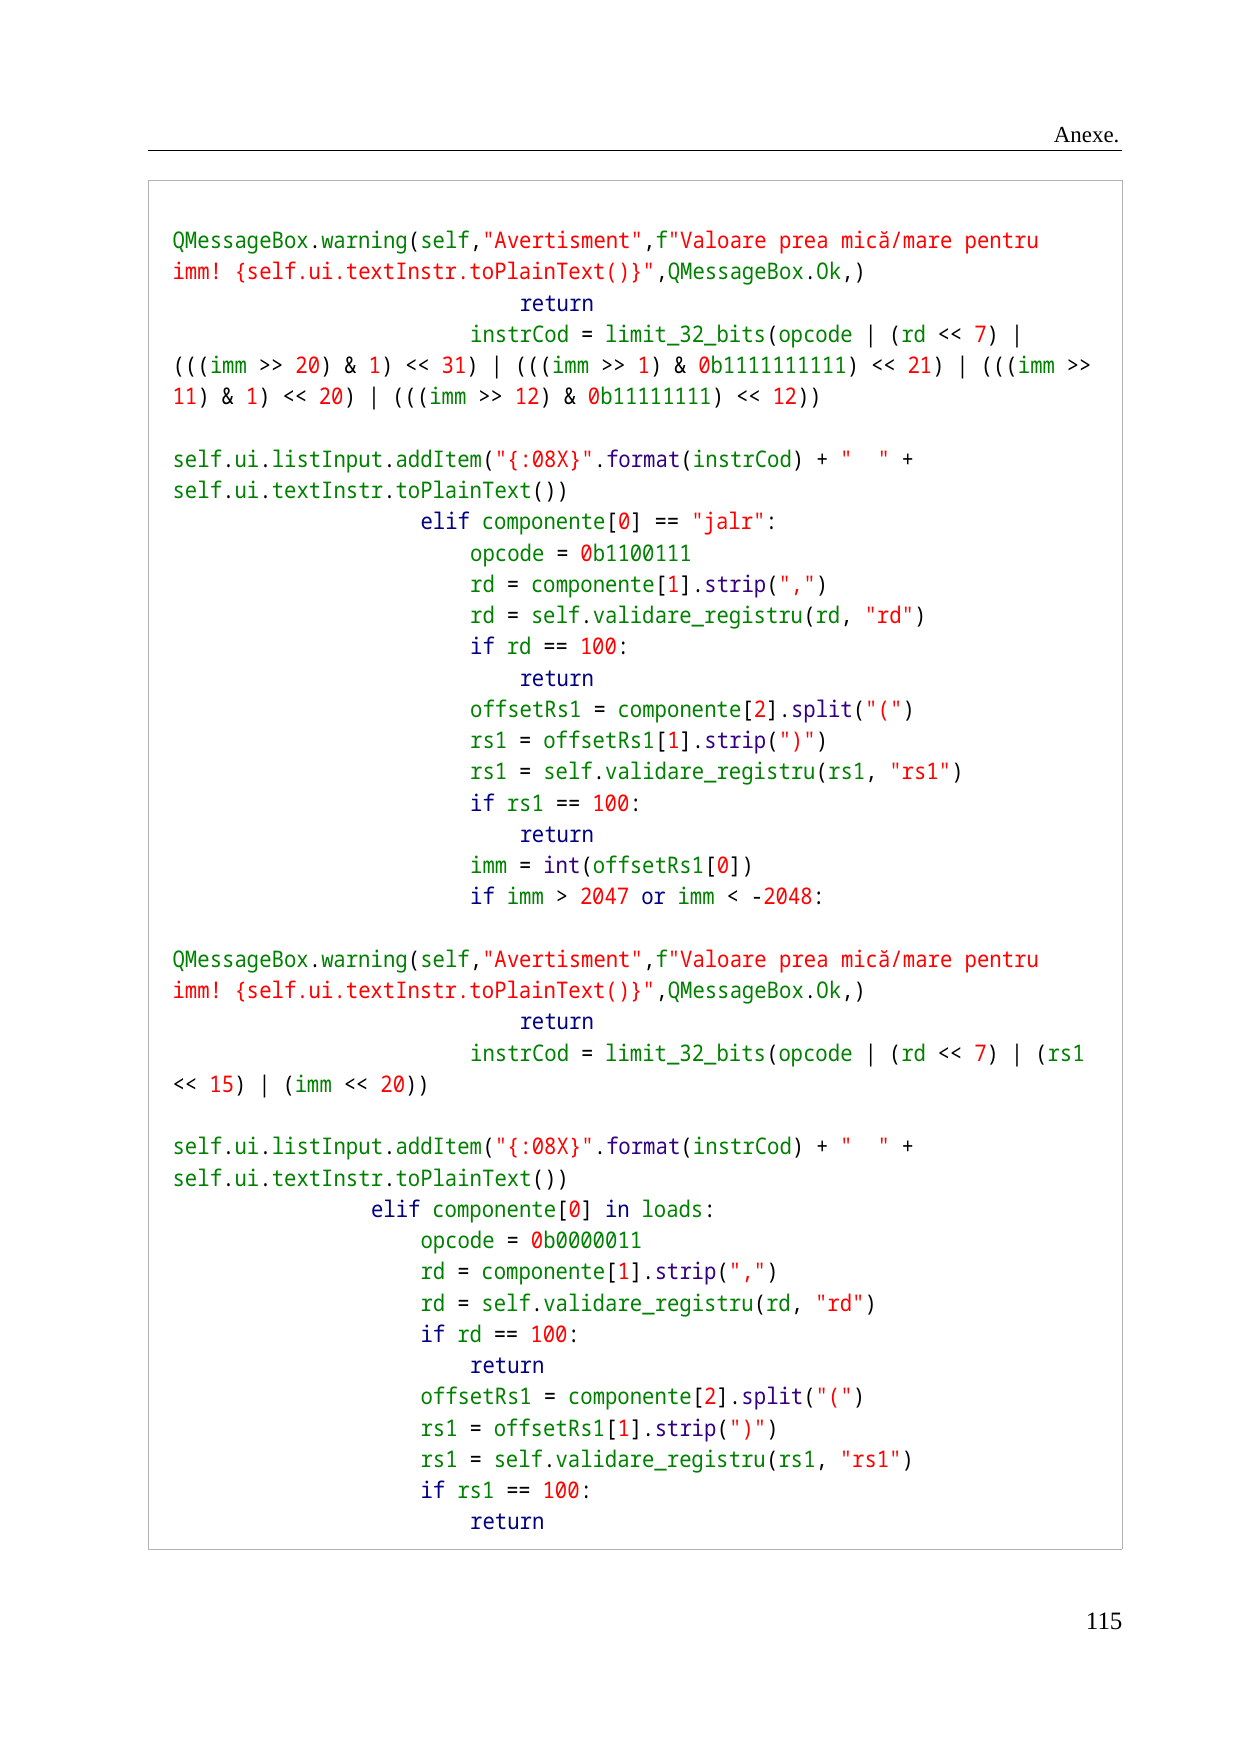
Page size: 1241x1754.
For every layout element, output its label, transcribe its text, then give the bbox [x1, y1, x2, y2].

text QMessageBox.warning(self,"Avertisment",f"Valoare prea mică/mare pentru imm! {self.ui.textInstr.toPlainText()}",QMessageBox.Ok,) [149, 181, 1122, 274]
text return [149, 993, 1122, 1024]
text opcode = 0b1100111 [149, 524, 1122, 555]
text QMessageBox.warning(self,"Avertisment",f"Valoare prea mică/mare pentru imm! {self.ui.textInstr.toPlainText()}",QMessageBox.Ok,) [149, 899, 1122, 993]
text if imm > 2047 or imm < -2048: [149, 868, 1122, 899]
text instrCod = limit_32_bits(opcode | (rd << 7) | (((imm >> 20) & 1) << 31) | (((imm >> 1) & 0b1111111111) << 21) | (((imm >> 11) & 1) << 20) | (((imm >> 12) & 0b11111111) << 12)) [149, 305, 1122, 399]
text imm = int(offsetRs1[0]) [149, 836, 1122, 868]
text self.ui.listInput.addItem("{:08X}".format(instrCod) + " " + self.ui.textInstr.toPlainText()) [149, 399, 1122, 493]
text rd = self.validare_registru(rd, "rd") [149, 586, 1122, 618]
text rd = componente[1].strip(",") [149, 555, 1122, 586]
text return [149, 805, 1122, 836]
text offsetRs1 = componente[2].split("(") [149, 680, 1122, 711]
text elif componente[0] == "jalr": [149, 493, 1122, 524]
text self.ui.listInput.addItem("{:08X}".format(instrCod) + " " + self.ui.textInstr.toPlainText()) [149, 1086, 1122, 1180]
text opcode = 0b0000011 [149, 1211, 1122, 1243]
text rs1 = self.validare_registru(rs1, "rs1") [149, 1430, 1122, 1461]
text if rs1 == 100: [149, 774, 1122, 805]
text if rd == 100: [149, 1305, 1122, 1336]
text return [149, 1493, 1122, 1549]
text rs1 = offsetRs1[1].strip(")") [149, 711, 1122, 743]
text if rs1 == 100: [149, 1461, 1122, 1493]
text return [149, 274, 1122, 305]
text instrCod = limit_32_bits(opcode | (rd << 7) | (rs1 << 15) | (imm << 20)) [149, 1024, 1122, 1086]
text rd = componente[1].strip(",") [149, 1243, 1122, 1274]
text return [149, 1336, 1122, 1368]
text elif componente[0] in loads: [149, 1180, 1122, 1211]
text rs1 = self.validare_registru(rs1, "rs1") [149, 743, 1122, 774]
text if rd == 100: [149, 618, 1122, 649]
text offsetRs1 = componente[2].split("(") [149, 1368, 1122, 1399]
text rd = self.validare_registru(rd, "rd") [149, 1274, 1122, 1305]
text return [149, 649, 1122, 680]
text rs1 = offsetRs1[1].strip(")") [149, 1399, 1122, 1430]
